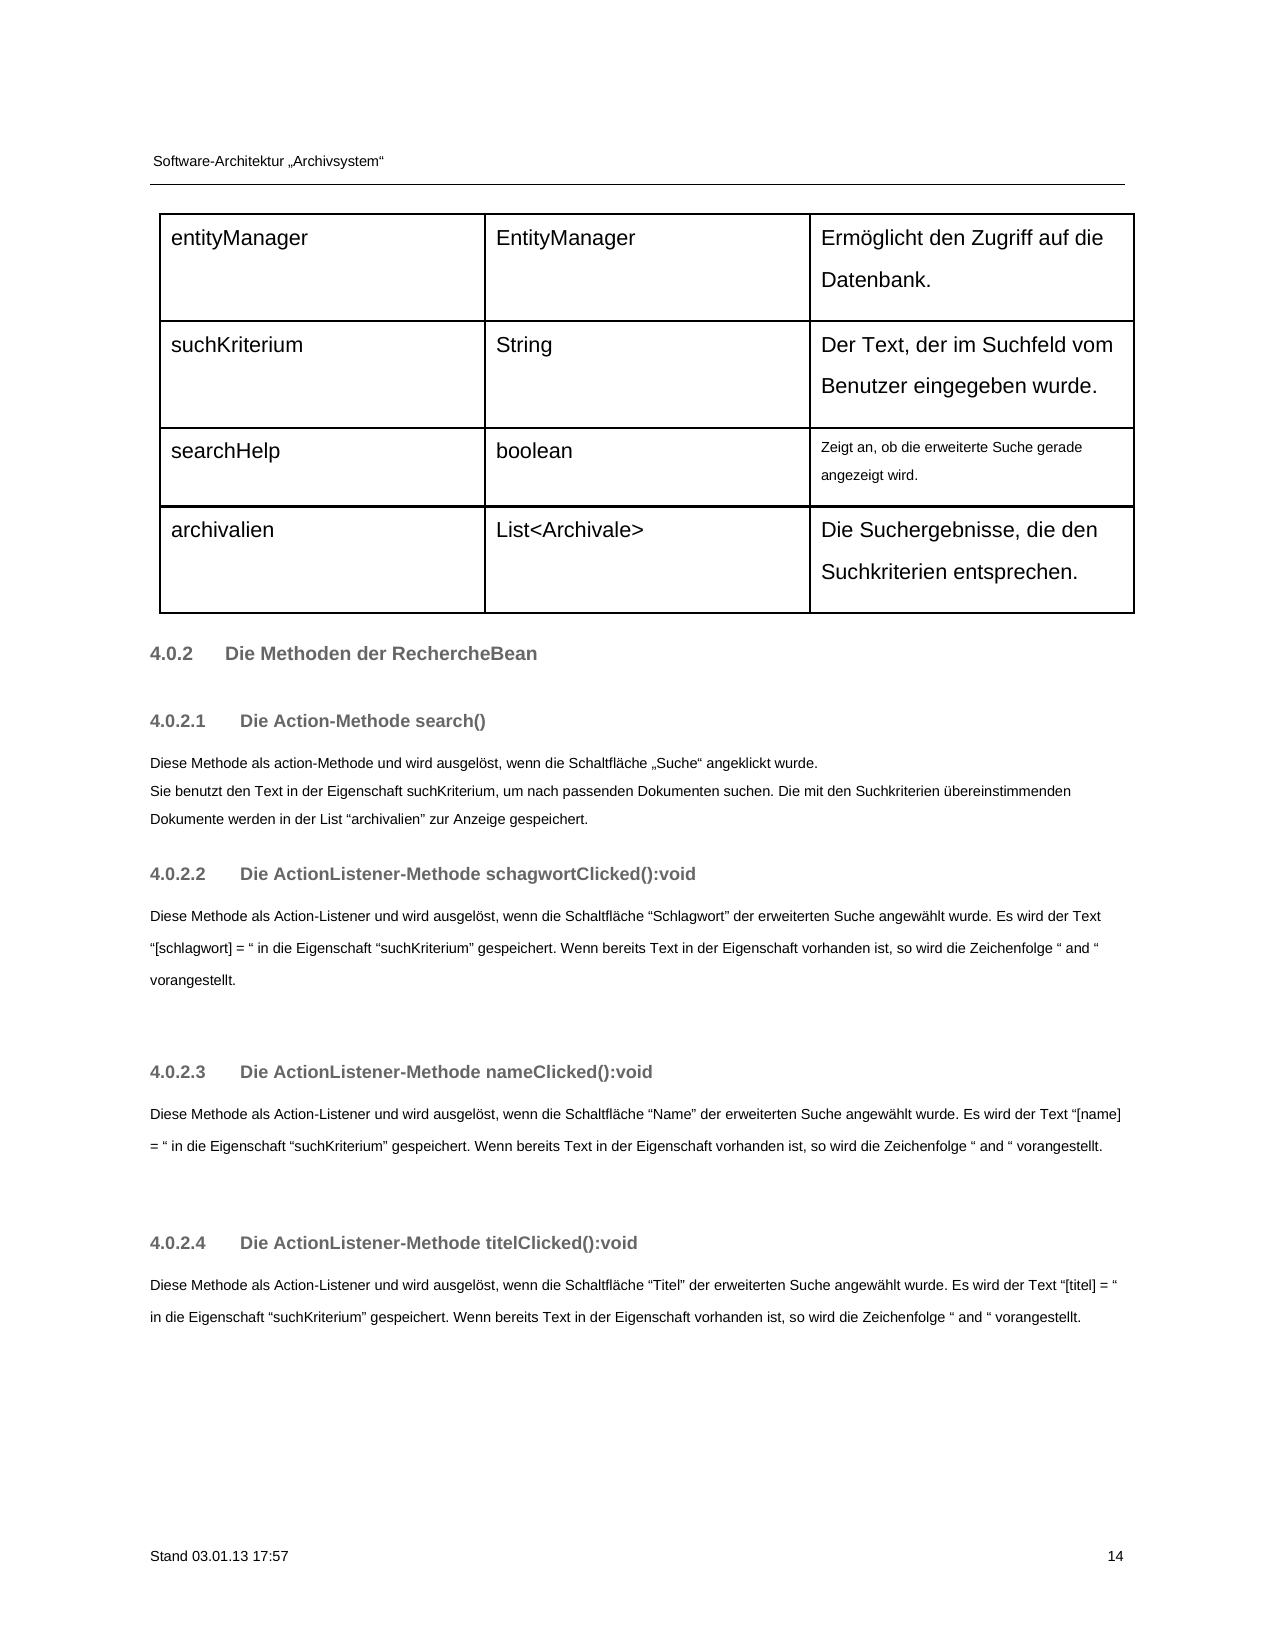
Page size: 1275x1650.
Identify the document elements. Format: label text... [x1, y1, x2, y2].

table_cell List<Archivale> [486, 508, 809, 612]
text Sie benutzt den Text in der Eigenschaft suchKriterium, um nach passenden Dokumenten suchen. Die mit den Suchkriterien übereinstimmenden Dokumente werden in der List “archivalien” zur Anzeige gespeichert. [150, 783, 1125, 839]
table_cell Zeigt an, ob die erweiterte Suche gerade angezeigt wird. [811, 429, 1133, 505]
table_cell Ermöglicht den Zugriff auf die Datenbank. [811, 215, 1133, 320]
table_cell boolean [486, 429, 809, 505]
table_cell archivalien [161, 508, 484, 612]
subtitle Die ActionListener-Methode titelClicked():void [150, 1233, 1125, 1267]
text Diese Methode als Action-Listener und wird ausgelöst, wenn die Schaltfläche “Titel” der erweiterten Suche angewählt wurde. Es wird der Text “[titel] = “ in die Eigenschaft “suchKriterium” gespeichert. Wenn bereits Text in der Eigenschaft vorhanden ist, so wird die Zeichenfolge “ and “ vorangestellt. [150, 1277, 1125, 1337]
text Diese Methode als Action-Listener und wird ausgelöst, wenn die Schaltfläche “Schlagwort” der erweiterten Suche angewählt wurde. Es wird der Text “[schlagwort] = “ in die Eigenschaft “suchKriterium” gespeichert. Wenn bereits Text in der Eigenschaft vorhanden ist, so wird die Zeichenfolge “ and “ vorangestellt. [150, 908, 1125, 1001]
table_cell suchKriterium [161, 322, 484, 427]
table_cell Der Text, der im Suchfeld vom Benutzer eingegeben wurde. [811, 322, 1133, 427]
table_cell String [486, 322, 809, 427]
subtitle Die ActionListener-Methode schagwortClicked():void [150, 864, 1125, 899]
subtitle Die Action-Methode search() [150, 711, 1125, 746]
table_cell Die Suchergebnisse, die den Suchkriterien entsprechen. [811, 508, 1133, 612]
text Diese Methode als action-Methode und wird ausgelöst, wenn die Schaltfläche „Suche“ angeklickt wurde. [150, 755, 1125, 783]
table_cell entityManager [161, 215, 484, 320]
table_cell EntityManager [486, 215, 809, 320]
table_cell searchHelp [161, 429, 484, 505]
subtitle Die Methoden der RechercheBean [150, 643, 1125, 681]
subtitle Die ActionListener-Methode nameClicked():void [150, 1062, 1125, 1097]
text Diese Methode als Action-Listener und wird ausgelöst, wenn die Schaltfläche “Name” der erweiterten Suche angewählt wurde. Es wird der Text “[name] = “ in die Eigenschaft “suchKriterium” gespeichert. Wenn bereits Text in der Eigenschaft vorhanden ist, so wird die Zeichenfolge “ and “ vorangestellt. [150, 1106, 1125, 1166]
